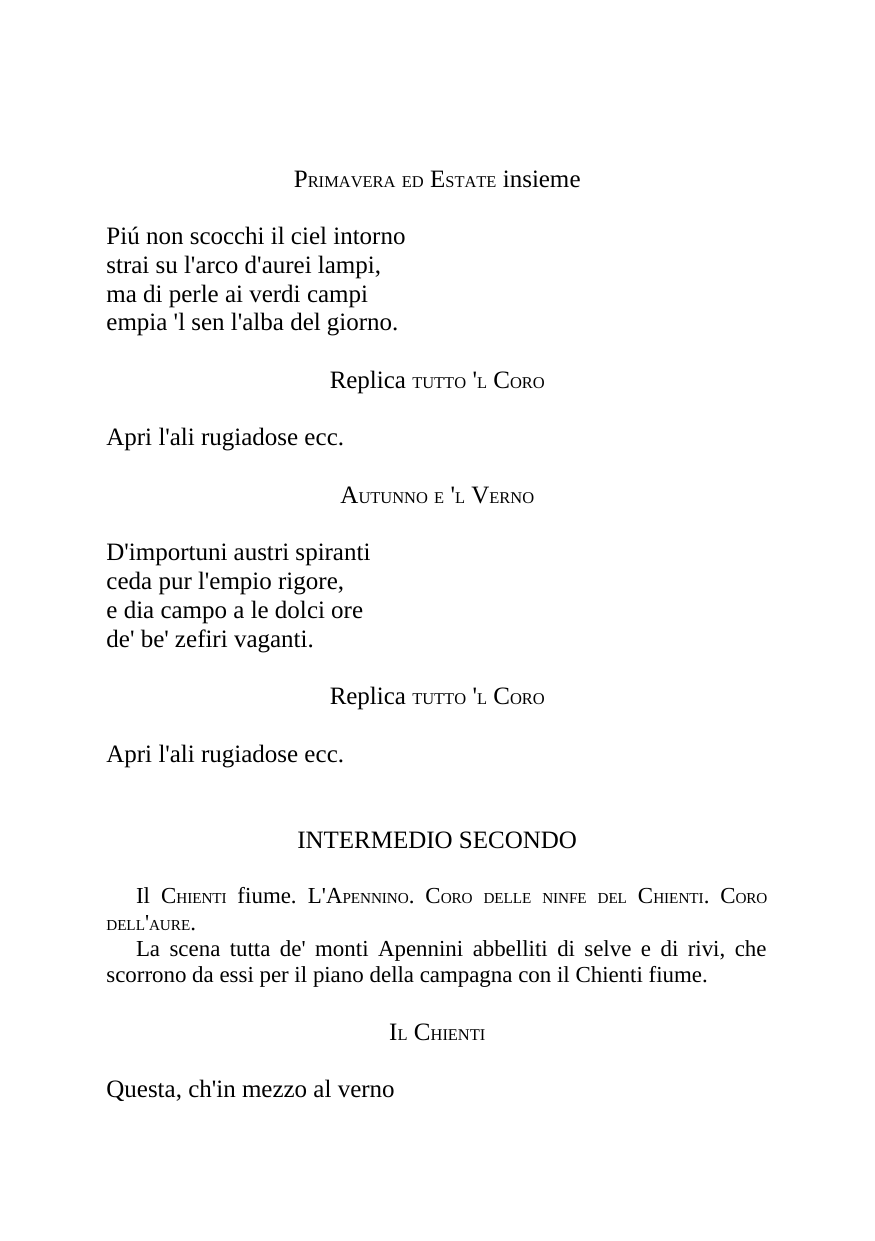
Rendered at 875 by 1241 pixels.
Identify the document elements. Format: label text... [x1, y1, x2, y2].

text La scena tutta de' monti Apennini abbelliti di selve e di rivi, che scorrono da essi per il piano della campagna con il Chienti fiume. [106, 935, 768, 988]
text de' be' zefiri vaganti. [106, 624, 768, 652]
text Apri l'ali rugiadose ecc. [106, 739, 768, 767]
text empia 'l sen l'alba del giorno. [106, 307, 768, 336]
text ma di perle ai verdi campi [106, 279, 768, 307]
text D'importuni austri spiranti [106, 537, 768, 566]
text Replica tutto 'l Coro [106, 681, 768, 710]
text ceda pur l'empio rigore, [106, 566, 768, 595]
text Piú non scocchi il ciel intorno [106, 221, 768, 250]
text Questa, ch'in mezzo al verno [106, 1074, 768, 1103]
text INTERMEDIO SECONDO [106, 825, 768, 854]
text Autunno e 'l Verno [106, 480, 768, 509]
text Apri l'ali rugiadose ecc. [106, 422, 768, 451]
text strai su l'arco d'aurei lampi, [106, 250, 768, 279]
text Il Chienti [106, 1017, 768, 1045]
text Replica tutto 'l Coro [106, 365, 768, 394]
text Primavera ed Estate insieme [106, 164, 768, 192]
text e dia campo a le dolci ore [106, 595, 768, 624]
text Il Chienti fiume. L'Apennino. Coro delle ninfe del Chienti. Coro dell'aure. [106, 882, 768, 935]
